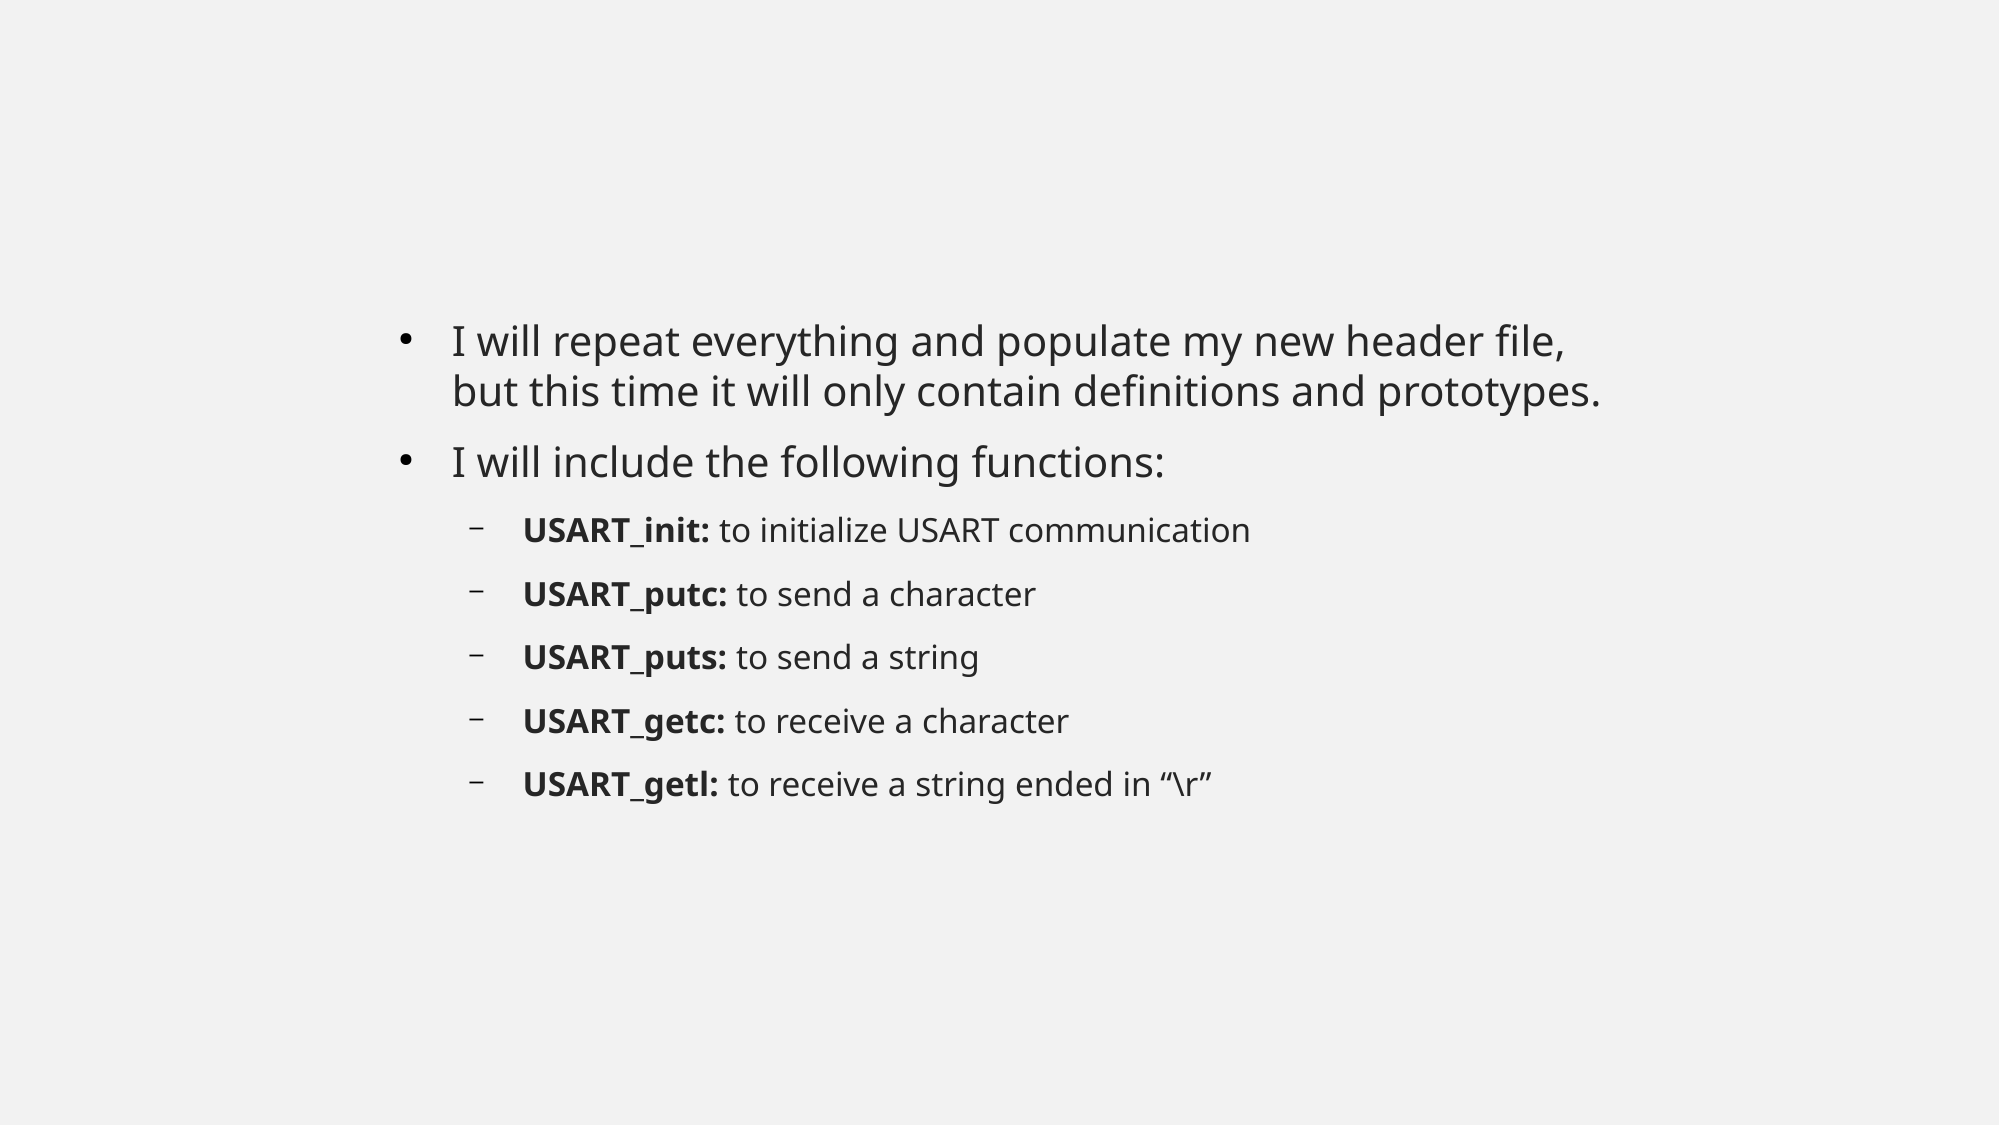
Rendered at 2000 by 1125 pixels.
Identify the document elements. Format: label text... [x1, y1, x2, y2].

list I will repeat everything and populate my new header file, but this time it will only contain definitions and prototypes. I will include the following functions: USART_init: to initialize USART communication USART_putc: to send a character USART_puts: to send a string USART_getc: to receive a character USART_getl: to receive a string ended in “\r” [365, 307, 1634, 901]
